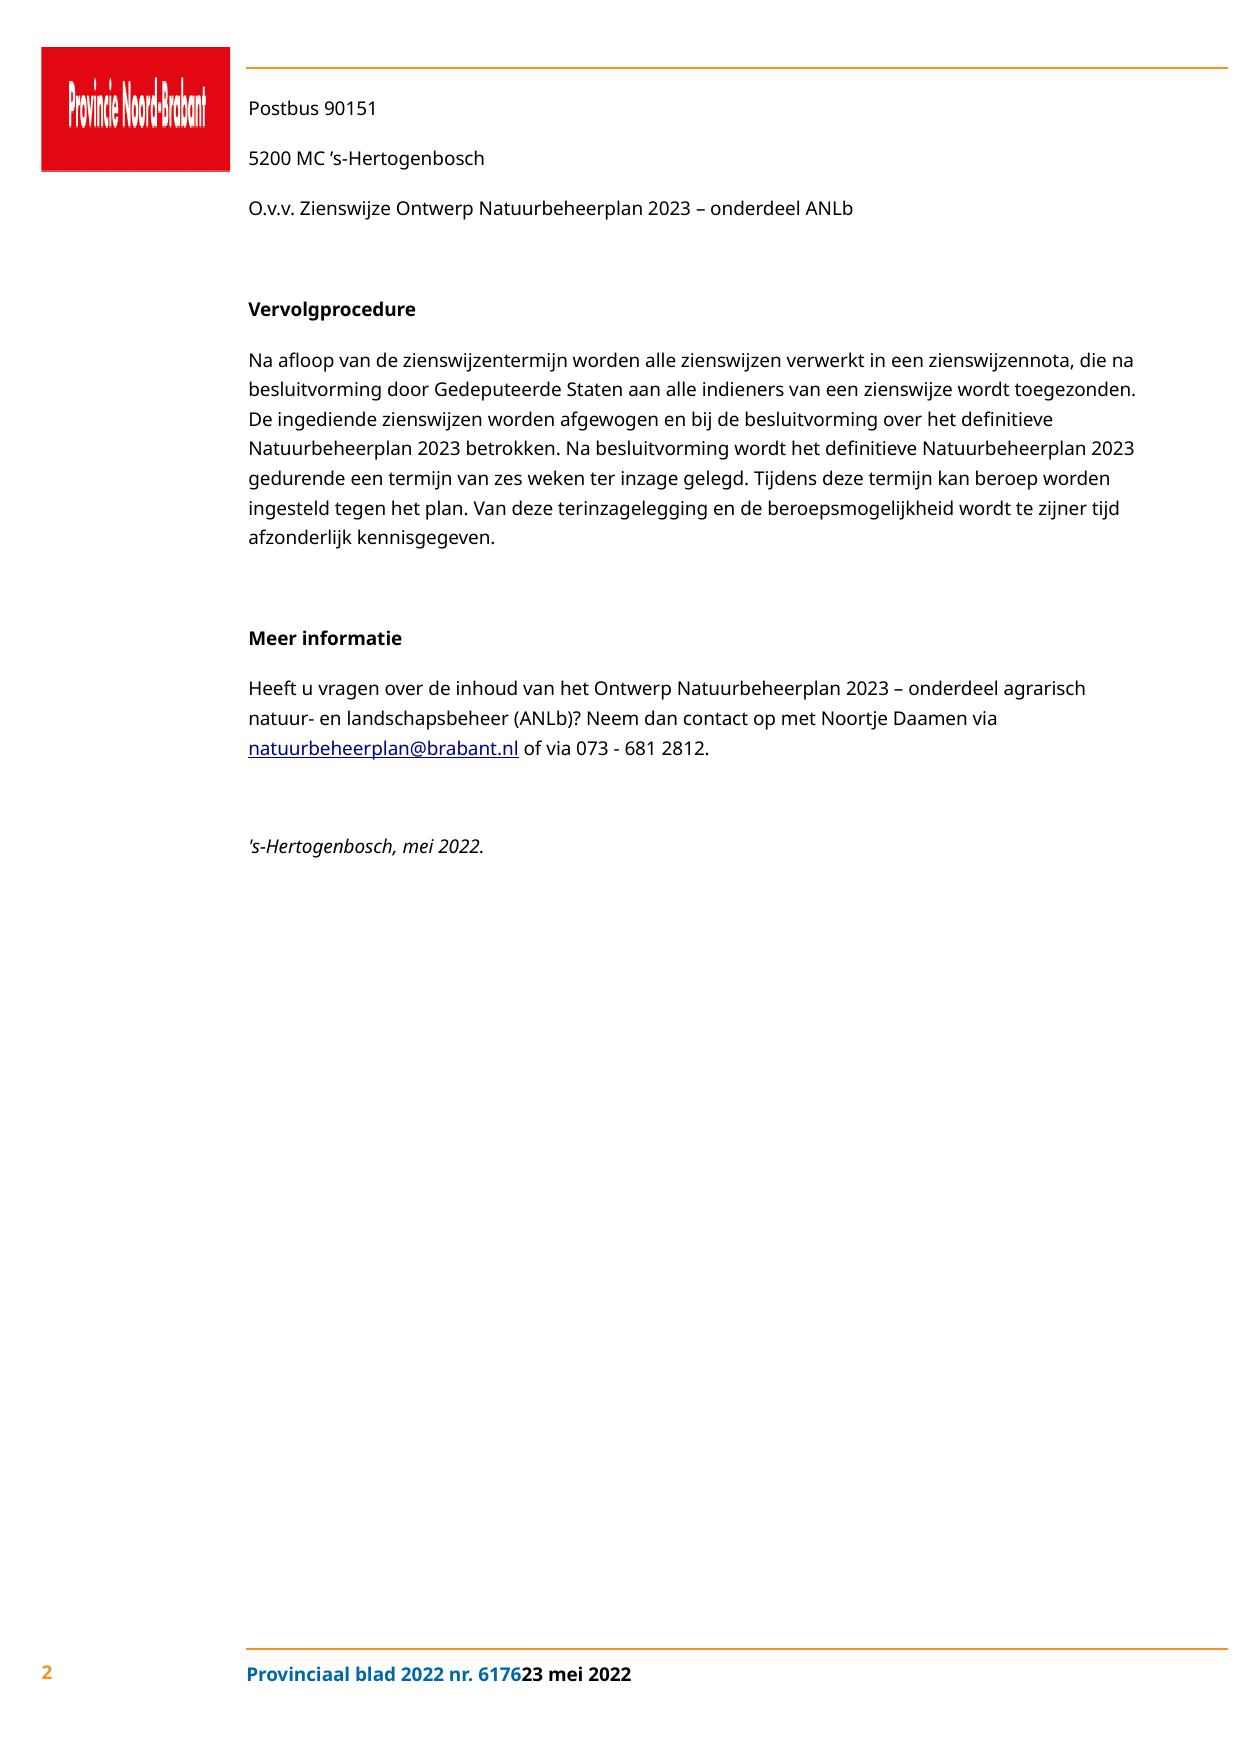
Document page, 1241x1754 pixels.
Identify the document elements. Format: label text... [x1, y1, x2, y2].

text Postbus 90151 [248, 95, 1152, 121]
text Na afloop van de zienswijzentermijn worden alle zienswijzen verwerkt in een zienswijzennota, die na besluitvorming door Gedeputeerde Staten aan alle indieners van een zienswijze wordt toegezonden. De ingediende zienswijzen worden afgewogen en bij de besluitvorming over het definitieve Natuurbeheerplan 2023 betrokken. Na besluitvorming wordt het definitieve Natuurbeheerplan 2023 gedurende een termijn van zes weken ter inzage gelegd. Tijdens deze termijn kan beroep worden ingesteld tegen het plan. Van deze terinzagelegging en de beroepsmogelijkheid wordt te zijner tijd afzonderlijk kennisgegeven. [248, 347, 1152, 550]
picture [41, 47, 231, 172]
text 's-Hertogenbosch, mei 2022. [248, 833, 1152, 859]
text Meer informatie [248, 625, 1152, 651]
text Heeft u vragen over de inhoud van het Ontwerp Natuurbeheerplan 2023 – onderdeel agrarisch natuur- en landschapsbeheer (ANLb)? Neem dan contact op met Noortje Daamen via natuurbeheerplan@brabant.nl of via 073 - 681 2812. [248, 676, 1152, 761]
text 5200 MC ’s-Hertogenbosch [248, 145, 1152, 171]
text O.v.v. Zienswijze Ontwerp Natuurbeheerplan 2023 – onderdeel ANLb [248, 196, 1152, 221]
text Vervolgprocedure [248, 296, 1152, 322]
